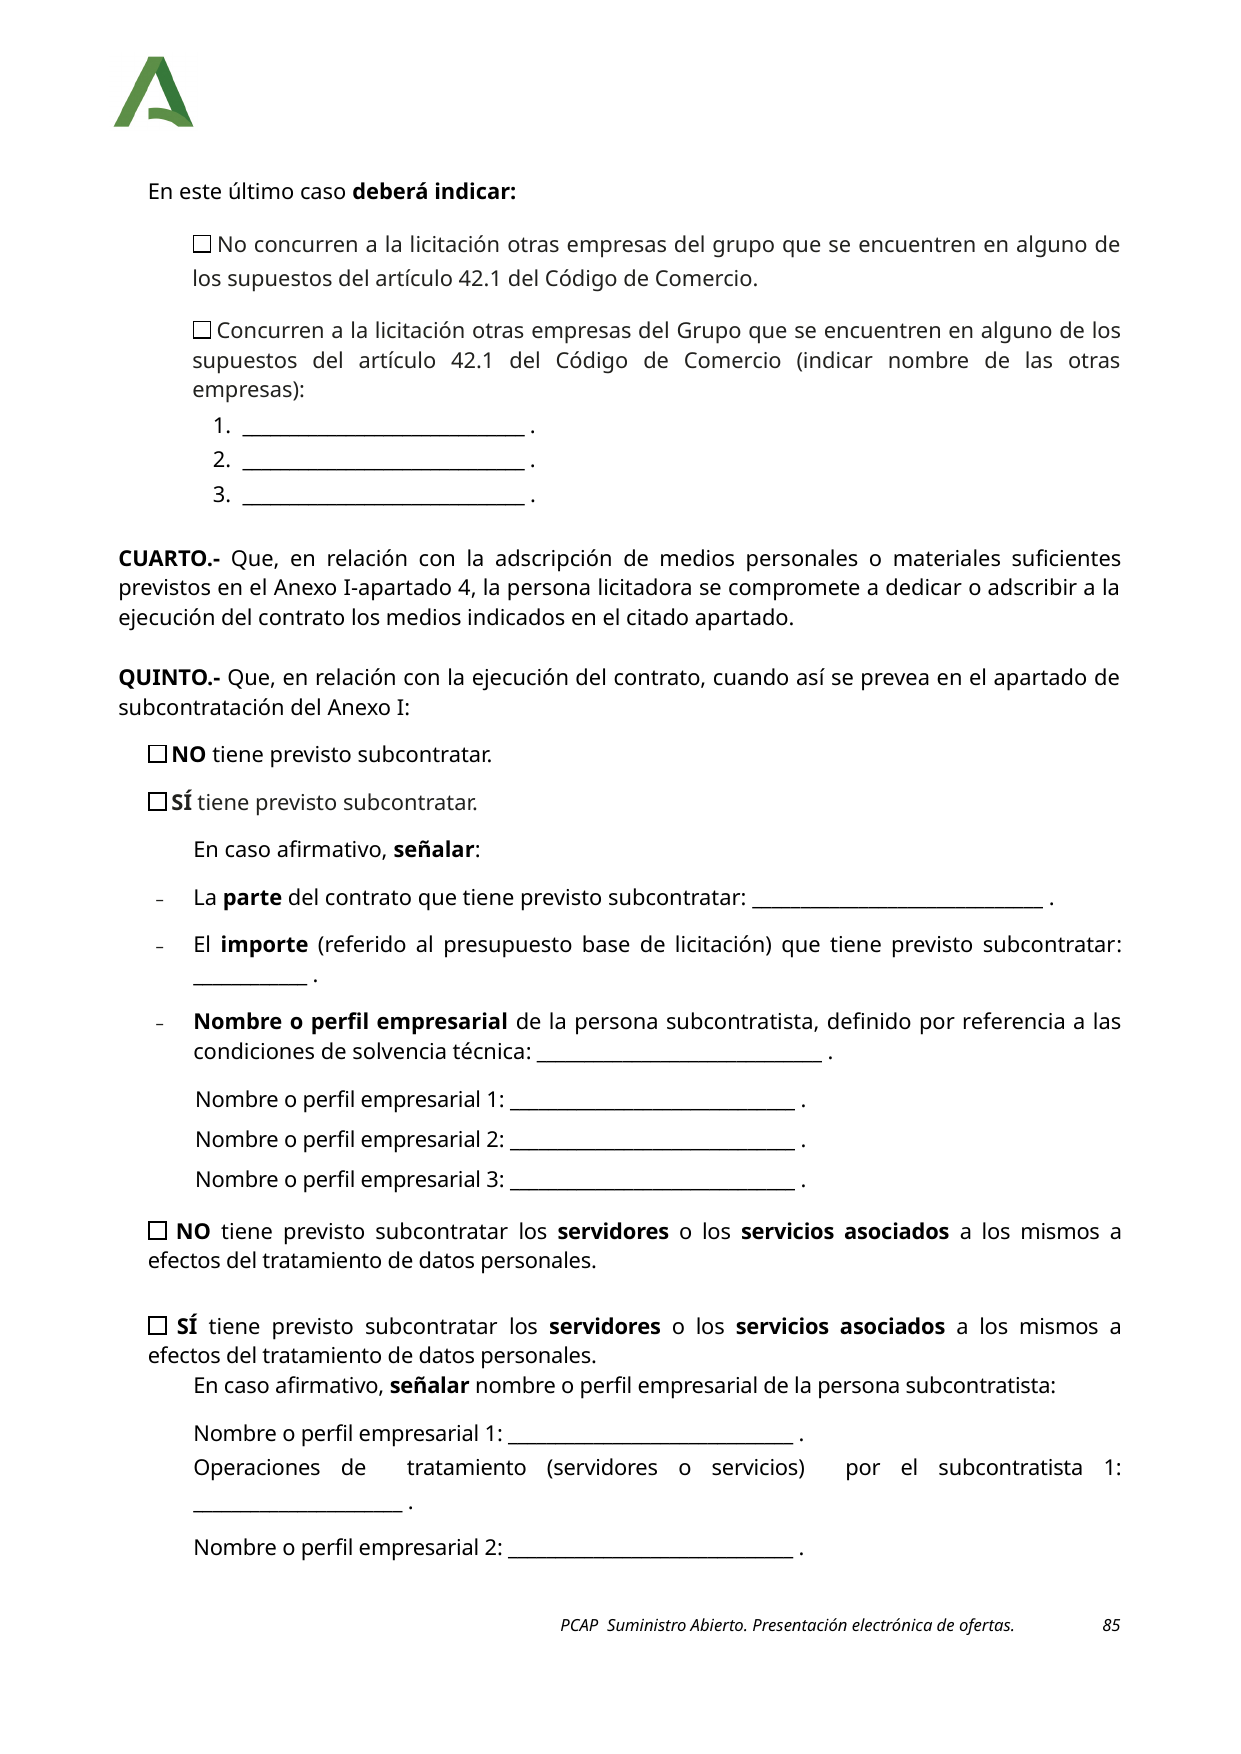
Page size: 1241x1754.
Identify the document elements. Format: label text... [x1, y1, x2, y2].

text NO tiene previsto subcontratar. [148, 739, 1122, 769]
text Nombre o perfil empresarial 1: ______________________________ . [195, 1083, 1122, 1113]
text No concurren a la licitación otras empresas del grupo que se encuentren en alguno de los supuestos del artículo 42.1 del Código de Comercio. [192, 229, 1122, 293]
list Nombre o perfil empresarial de la persona subcontratista, definido por referencia a las condiciones de solvencia técnica: ______________________________ . [155, 1006, 1122, 1066]
text Nombre o perfil empresarial 2: ______________________________ . [195, 1124, 1122, 1153]
text En este último caso deberá indicar: [148, 176, 1122, 206]
text QUINTO.- Que, en relación con la ejecución del contrato, cuando así se prevea en el apartado de subcontratación del Anexo I: [118, 662, 1122, 721]
text SÍ tiene previsto subcontratar los servidores o los servicios asociados a los mismos a efectos del tratamiento de datos personales. [148, 1311, 1122, 1370]
text Nombre o perfil empresarial 2: ______________________________ . [193, 1532, 1122, 1562]
list ______________________________ . [213, 410, 1122, 440]
text Concurren a la licitación otras empresas del Grupo que se encuentren en alguno de los supuestos del artículo 42.1 del Código de Comercio (indicar nombre de las otras empresas): [192, 315, 1122, 404]
text SÍ tiene previsto subcontratar. [148, 786, 1122, 816]
text En caso afirmativo, señalar nombre o perfil empresarial de la persona subcontratista: [193, 1370, 1122, 1400]
text Operaciones de tratamiento (servidores o servicios) por el subcontratista 1: ______________________ . [193, 1452, 1122, 1516]
picture [109, 52, 198, 131]
list El importe (referido al presupuesto base de licitación) que tiene previsto subcontratar: ____________ . [155, 929, 1122, 988]
text CUARTO.- Que, en relación con la adscripción de medios personales o materiales suficientes previstos en el Anexo I-apartado 4, la persona licitadora se compromete a dedicar o adscribir a la ejecución del contrato los medios indicados en el citado apartado. [118, 542, 1122, 632]
list ______________________________ . [213, 444, 1122, 474]
text Nombre o perfil empresarial 1: ______________________________ . [193, 1418, 1122, 1447]
text En caso afirmativo, señalar: [193, 834, 1122, 864]
list ______________________________ . [213, 478, 1122, 508]
text NO tiene previsto subcontratar los servidores o los servicios asociados a los mismos a efectos del tratamiento de datos personales. [148, 1216, 1122, 1275]
text Nombre o perfil empresarial 3: ______________________________ . [195, 1164, 1122, 1193]
list La parte del contrato que tiene previsto subcontratar: ______________________________ . [155, 881, 1122, 911]
